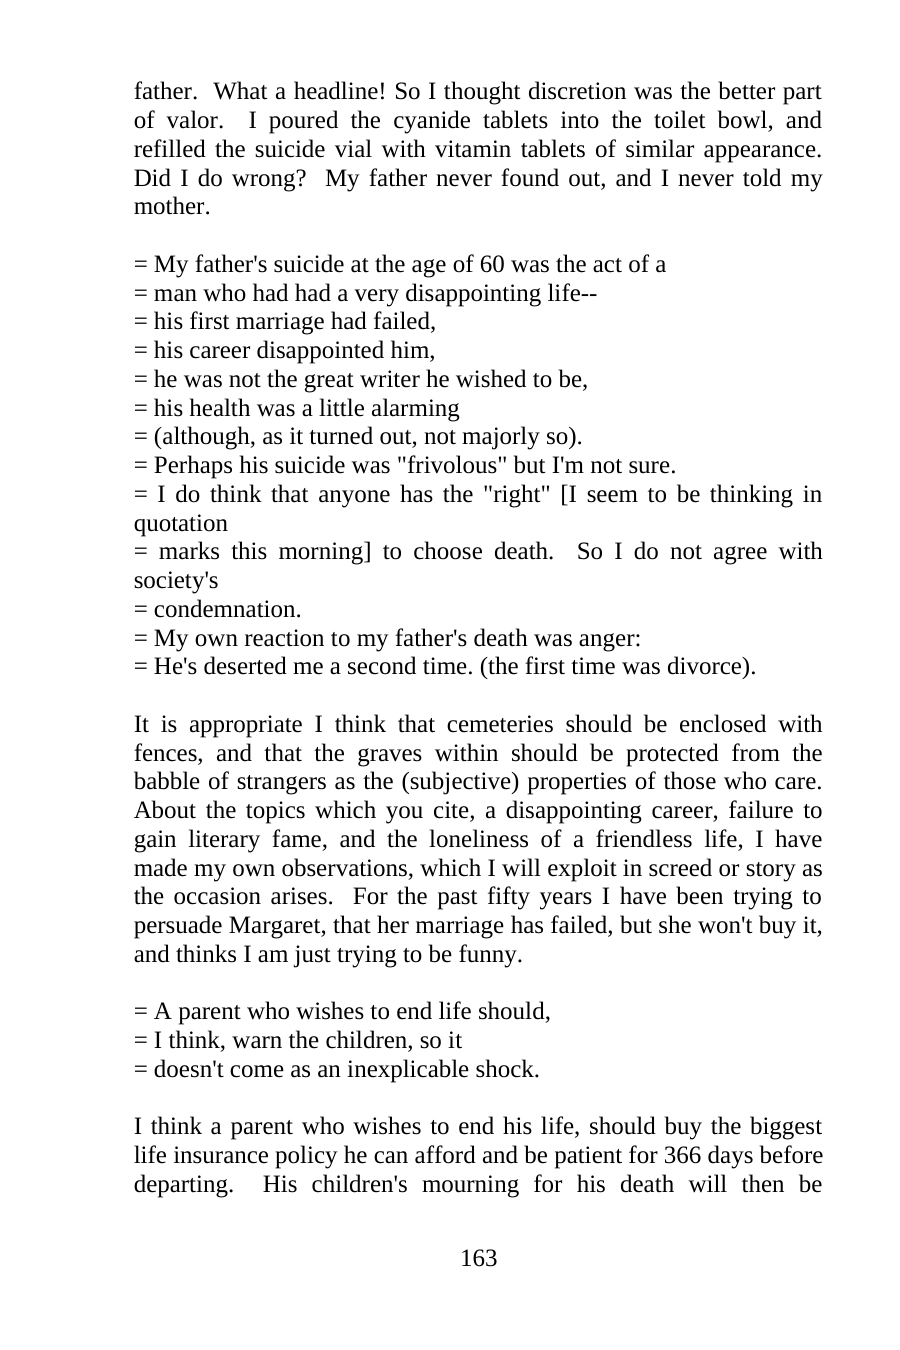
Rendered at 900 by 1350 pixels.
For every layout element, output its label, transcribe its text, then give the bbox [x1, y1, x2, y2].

text = I think, warn the children, so it [133, 1025, 823, 1054]
text = his health was a little alarming [133, 393, 823, 421]
text = his first marriage had failed, [133, 306, 823, 335]
text = He's deserted me a second time. (the first time was divorce). [133, 651, 823, 680]
text = man who had had a very disappointing life-- [133, 278, 823, 306]
text = doesn't come as an inexplicable shock. [133, 1054, 823, 1083]
text = condemnation. [133, 594, 823, 623]
text father. What a headline! So I thought discretion was the better part of valor. I poured the cyanide tablets into the toilet bowl, and refilled the suicide vial with vitamin tablets of similar appearance. Did I do wrong? My father never found out, and I never told my mother. [133, 76, 823, 220]
text I think a parent who wishes to end his life, should buy the biggest life insurance policy he can afford and be patient for 366 days before departing. His children's mourning for his death will then be [133, 1111, 823, 1198]
text = marks this morning] to choose death. So I do not agree with society's [133, 536, 823, 594]
text = his career disappointed him, [133, 335, 823, 364]
text = he was not the great writer he wished to be, [133, 364, 823, 393]
text = Perhaps his suicide was "frivolous" but I'm not sure. [133, 450, 823, 479]
text = My father's suicide at the age of 60 was the act of a [133, 249, 823, 278]
text = (although, as it turned out, not majorly so). [133, 421, 823, 450]
text = My own reaction to my father's death was anger: [133, 623, 823, 651]
text = I do think that anyone has the "right" [I seem to be thinking in quotation [133, 479, 823, 536]
text It is appropriate I think that cemeteries should be enclosed with fences, and that the graves within should be protected from the babble of strangers as the (subjective) properties of those who care. About the topics which you cite, a disappointing career, failure to gain literary fame, and the loneliness of a friendless life, I have made my own observations, which I will exploit in screed or story as the occasion arises. For the past fifty years I have been trying to persuade Margaret, that her marriage has failed, but she won't buy it, and thinks I am just trying to be funny. [133, 709, 823, 968]
text = A parent who wishes to end life should, [133, 996, 823, 1025]
